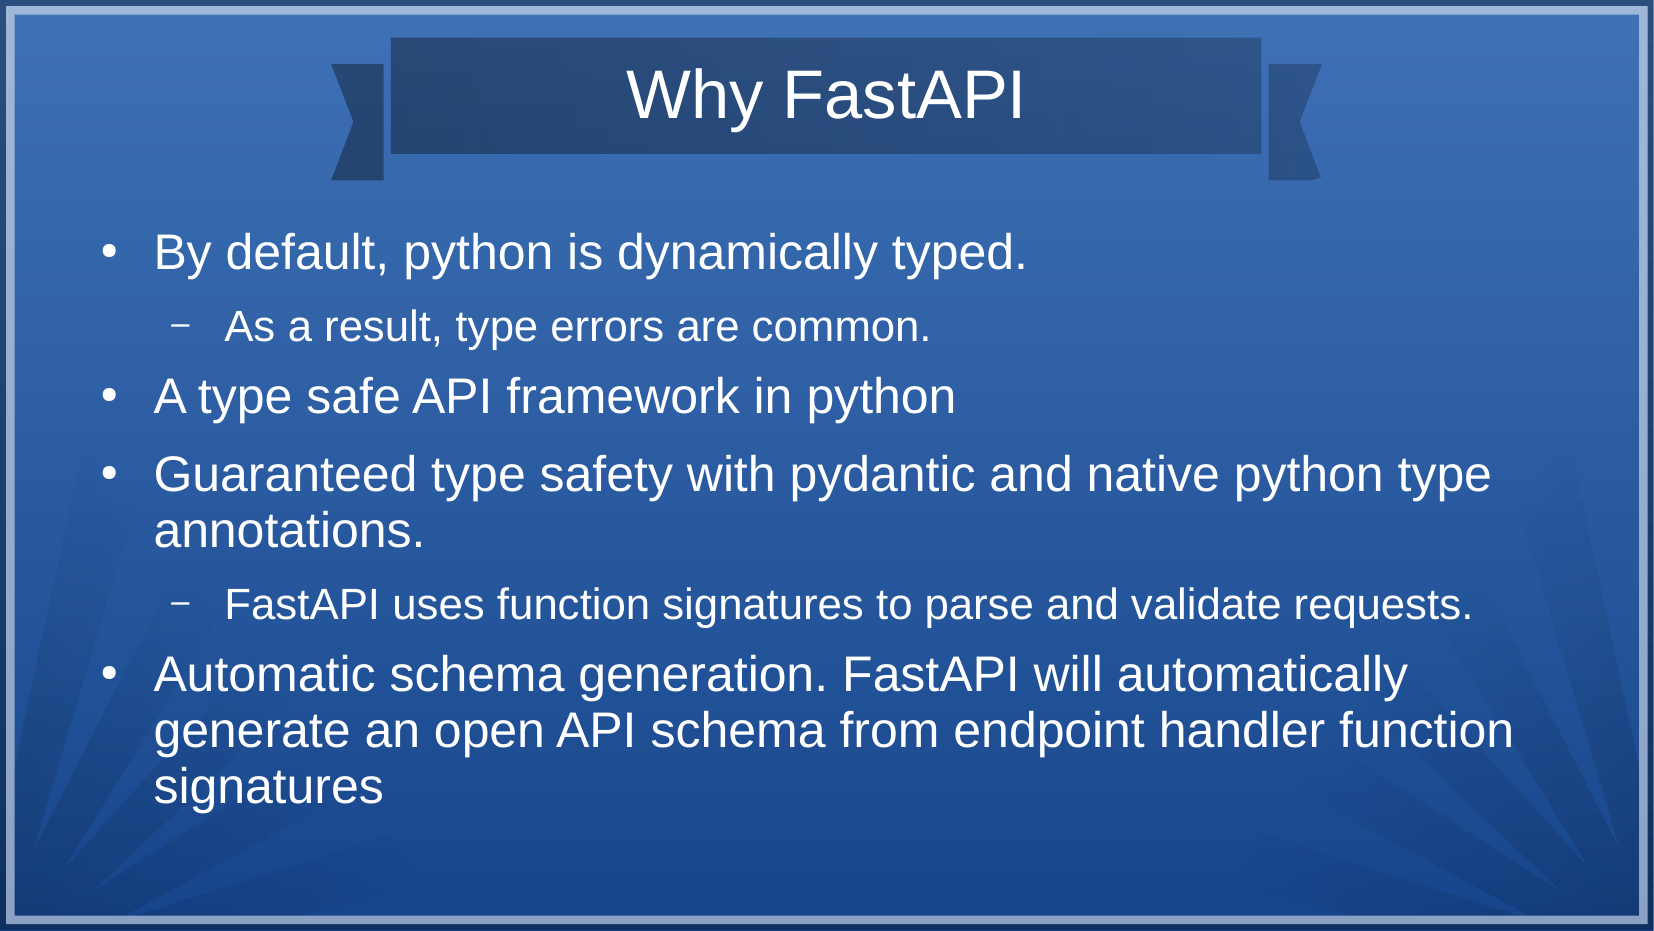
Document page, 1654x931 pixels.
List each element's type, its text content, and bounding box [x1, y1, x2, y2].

list By default, python is dynamically typed. As a result, type errors are common. A type safe API framework in python Guaranteed type safety with pydantic and native python type annotations. FastAPI uses function signatures to parse and validate requests. Automatic schema generation. FastAPI will automatically generate an open API schema from endpoint handler function signatures [82, 224, 1571, 848]
title Why FastAPI [389, 35, 1264, 154]
